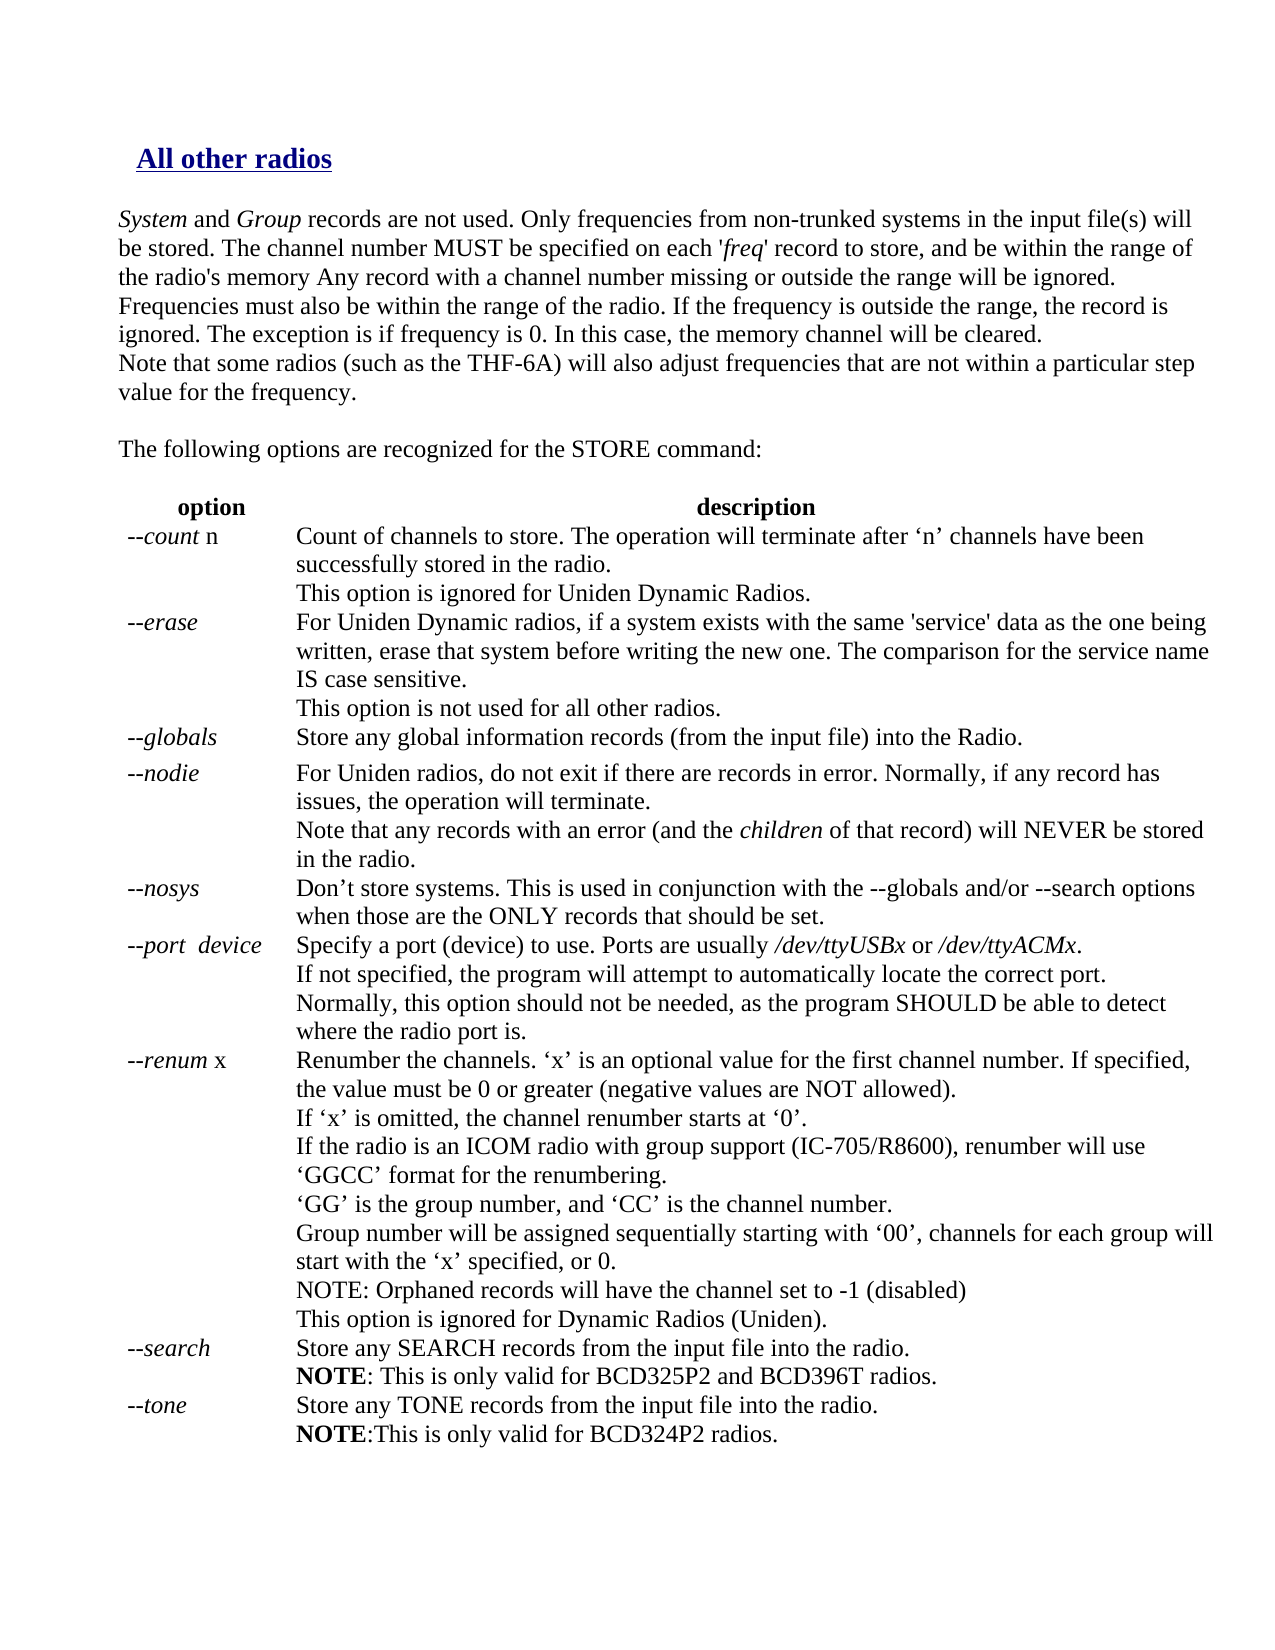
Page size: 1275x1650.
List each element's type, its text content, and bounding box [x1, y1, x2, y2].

table_cell Store any TONE records from the input file into the radio. NOTE:This is only valid for BCD324P2 radios. [296, 1390, 1217, 1448]
table_cell --globals [127, 722, 296, 758]
table_cell --tone [127, 1390, 296, 1448]
text Note that some radios (such as the THF-6A) will also adjust frequencies that are not within a particular step value for the frequency. [118, 348, 1216, 406]
table_cell --erase [127, 607, 296, 722]
table_cell --search [127, 1333, 296, 1390]
table_cell For Uniden radios, do not exit if there are records in error. Normally, if any record has issues, the operation will terminate. Note that any records with an error (and the children of that record) will NEVER be stored in the radio. [296, 758, 1217, 873]
table_cell For Uniden Dynamic radios, if a system exists with the same 'service' data as the one being written, erase that system before writing the new one. The comparison for the service name IS case sensitive. This option is not used for all other radios. [296, 607, 1217, 722]
table_cell --nodie [127, 758, 296, 873]
subtitle All other radios [136, 142, 1216, 175]
table_header option [127, 492, 296, 521]
table_header description [296, 492, 1217, 521]
table_cell --count n [127, 521, 296, 607]
table_cell Renumber the channels. ‘x’ is an optional value for the first channel number. If specified, the value must be 0 or greater (negative values are NOT allowed). If ‘x’ is omitted, the channel renumber starts at ‘0’. If the radio is an ICOM radio with group support (IC-705/R8600), renumber will use ‘GGCC’ format for the renumbering. ‘GG’ is the group number, and ‘CC’ is the channel number. Group number will be assigned sequentially starting with ‘00’, channels for each group will start with the ‘x’ specified, or 0. NOTE: Orphaned records will have the channel set to -1 (disabled) This option is ignored for Dynamic Radios (Uniden). [296, 1045, 1217, 1333]
table_cell --port device [127, 930, 296, 1045]
table_cell Store any SEARCH records from the input file into the radio. NOTE: This is only valid for BCD325P2 and BCD396T radios. [296, 1333, 1217, 1390]
text Frequencies must also be within the range of the radio. If the frequency is outside the range, the record is ignored. The exception is if frequency is 0. In this case, the memory channel will be cleared. [118, 291, 1216, 348]
table_cell Don’t store systems. This is used in conjunction with the --globals and/or --search options when those are the ONLY records that should be set. [296, 873, 1217, 930]
table_cell Count of channels to store. The operation will terminate after ‘n’ channels have been successfully stored in the radio. This option is ignored for Uniden Dynamic Radios. [296, 521, 1217, 607]
table_cell Specify a port (device) to use. Ports are usually /dev/ttyUSBx or /dev/ttyACMx. If not specified, the program will attempt to automatically locate the correct port. Normally, this option should not be needed, as the program SHOULD be able to detect where the radio port is. [296, 930, 1217, 1045]
table_cell Store any global information records (from the input file) into the Radio. [296, 722, 1217, 758]
text The following options are recognized for the STORE command: [118, 434, 1216, 463]
table_cell --renum x [127, 1045, 296, 1333]
table_cell --nosys [127, 873, 296, 930]
text System and Group records are not used. Only frequencies from non-trunked systems in the input file(s) will be stored. The channel number MUST be specified on each 'freq' record to store, and be within the range of the radio's memory Any record with a channel number missing or outside the range will be ignored. [118, 204, 1216, 291]
